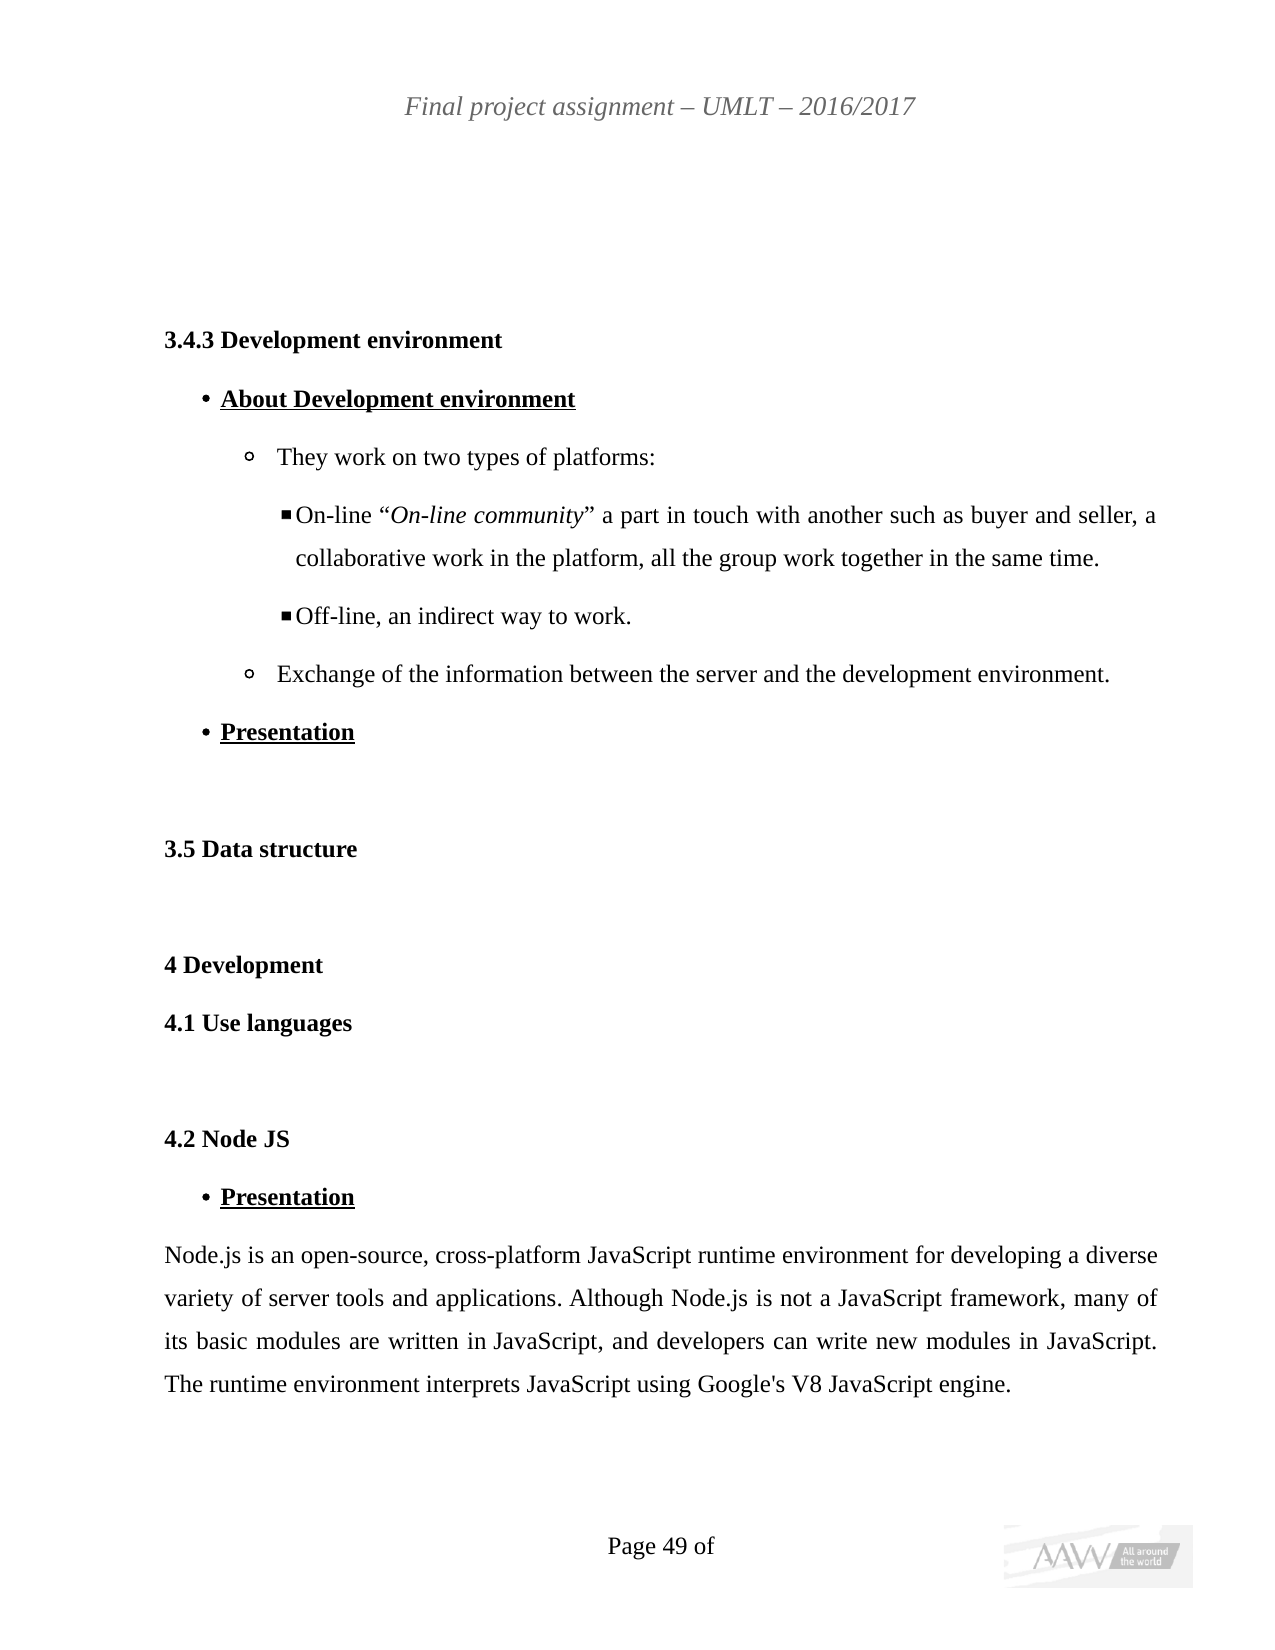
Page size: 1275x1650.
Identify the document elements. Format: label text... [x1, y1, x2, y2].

list On-line “On-line community” a part in touch with another such as buyer and seller, a collaborative work in the platform, all the group work together in the same time. [277, 500, 1158, 572]
subtitle 4.1 Use languages [164, 1008, 1158, 1037]
subtitle 3.4.3 Development environment [164, 326, 1158, 354]
list Presentation [202, 1182, 1158, 1211]
subtitle 3.5 Data structure [164, 834, 1158, 862]
list They work on two types of platforms: [239, 442, 1158, 471]
subtitle 4.2 Node JS [164, 1124, 1158, 1153]
picture [1003, 1525, 1193, 1588]
list Exchange of the information between the server and the development environment. [239, 659, 1158, 688]
text Node.js is an open-source, cross-platform JavaScript runtime environment for developing a diverse variety of server tools and applications. Although Node.js is not a JavaScript framework, many of its basic modules are written in JavaScript, and developers can write new modules in JavaScript. The runtime environment interprets JavaScript using Google's V8 JavaScript engine. [164, 1240, 1158, 1398]
list Off-line, an indirect way to work. [277, 601, 1158, 630]
subtitle 4 Development [164, 950, 1158, 979]
list About Development environment [202, 384, 1158, 412]
list Presentation [202, 717, 1158, 746]
